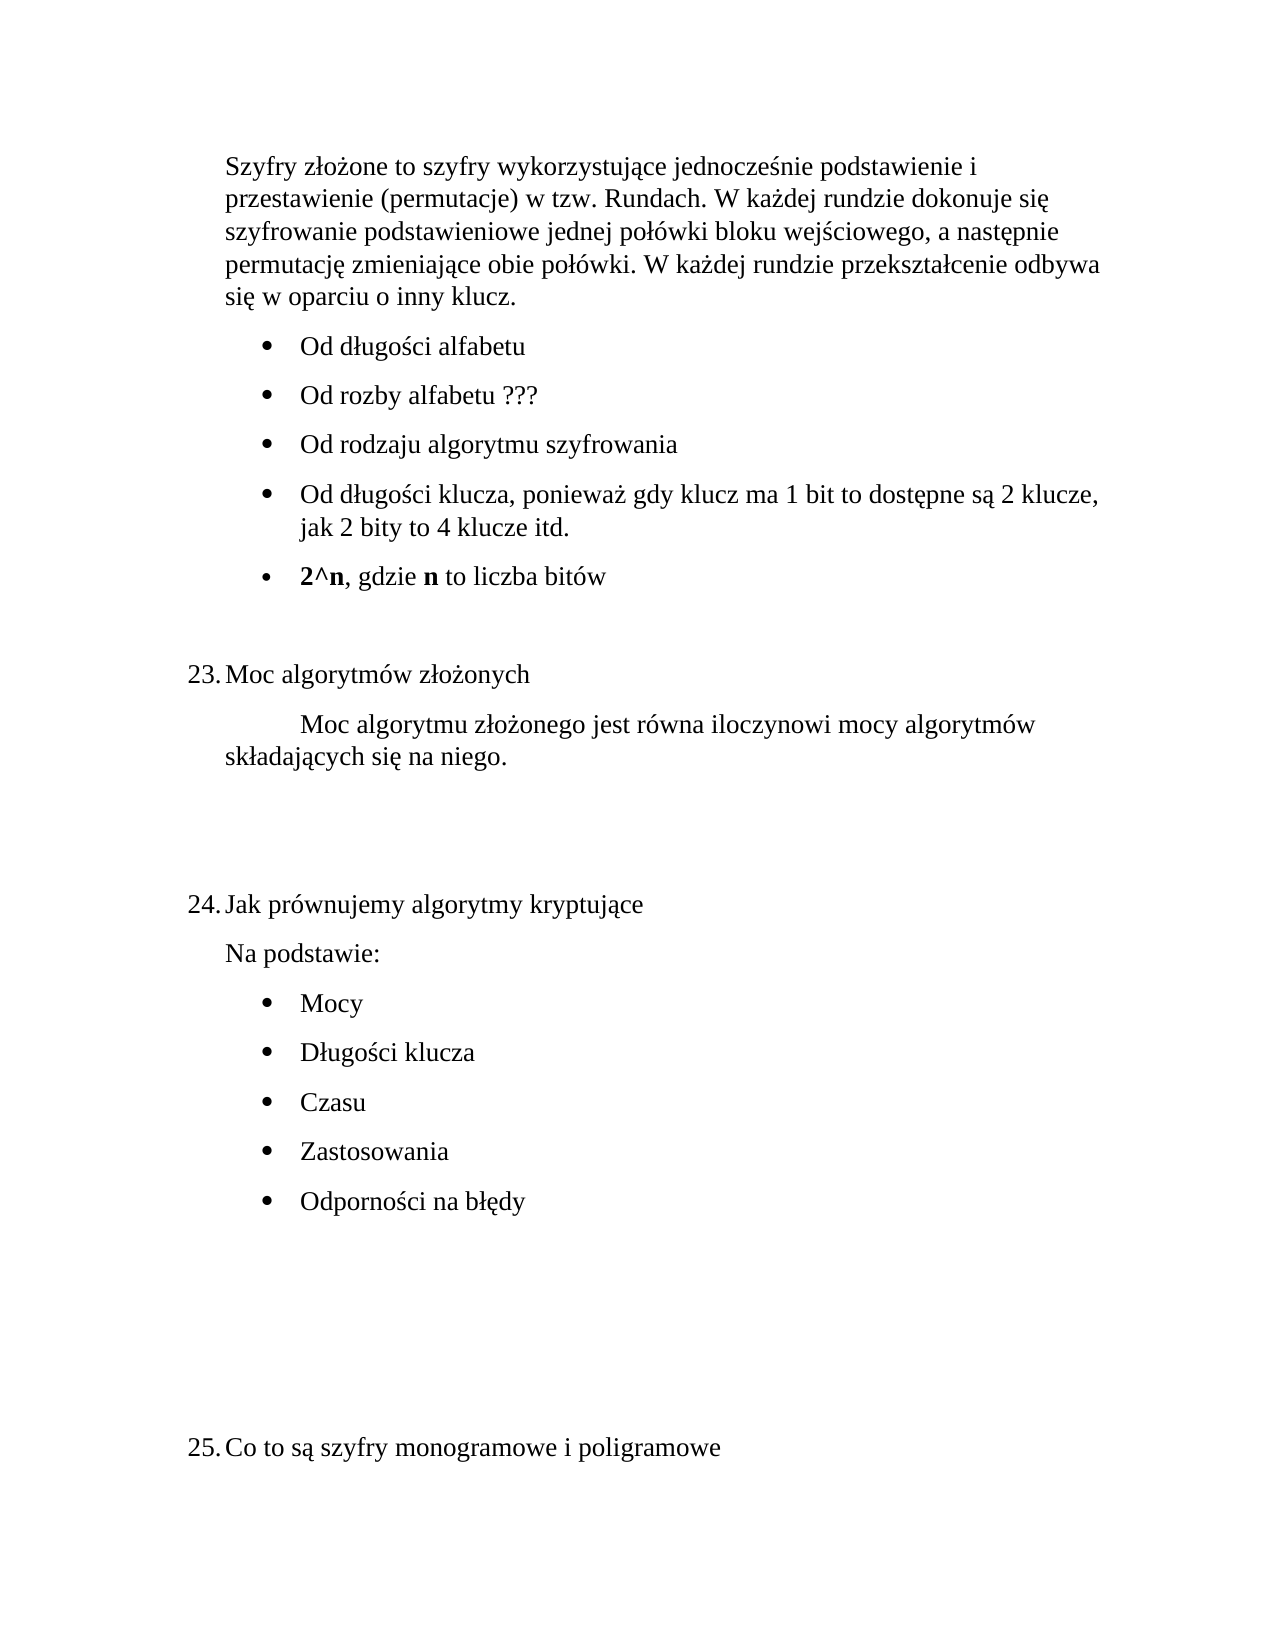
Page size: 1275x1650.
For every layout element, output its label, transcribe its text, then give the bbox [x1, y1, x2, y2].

list Od rozby alfabetu ??? [262, 379, 1125, 410]
list Moc algorytmów złożonych [187, 659, 1125, 690]
list 2^n, gdzie n to liczba bitów [262, 560, 1125, 591]
list Od długości klucza, ponieważ gdy klucz ma 1 bit to dostępne są 2 klucze, jak 2 bity to 4 klucze itd. [262, 478, 1125, 542]
list Odporności na błędy [262, 1185, 1125, 1216]
list Co to są szyfry monogramowe i poligramowe [187, 1431, 1125, 1462]
list Mocy [262, 987, 1125, 1018]
list Zastosowania [262, 1135, 1125, 1167]
list Długości klucza [262, 1036, 1125, 1068]
list Na podstawie: [225, 938, 1125, 969]
list Czasu [262, 1086, 1125, 1117]
list Szyfry złożone to szyfry wykorzystujące jednocześnie podstawienie i przestawienie (permutacje) w tzw. Rundach. W każdej rundzie dokonuje się szyfrowanie podstawieniowe jednej połówki bloku wejściowego, a następnie permutację zmieniające obie połówki. W każdej rundzie przekształcenie odbywa się w oparciu o inny klucz. [225, 150, 1125, 312]
list Od rodzaju algorytmu szyfrowania [262, 429, 1125, 460]
list Moc algorytmu złożonego jest równa iloczynowi mocy algorytmów składających się na niego. [225, 708, 1125, 772]
list Od długości alfabetu [262, 330, 1125, 361]
list Jak prównujemy algorytmy kryptujące [187, 888, 1125, 919]
